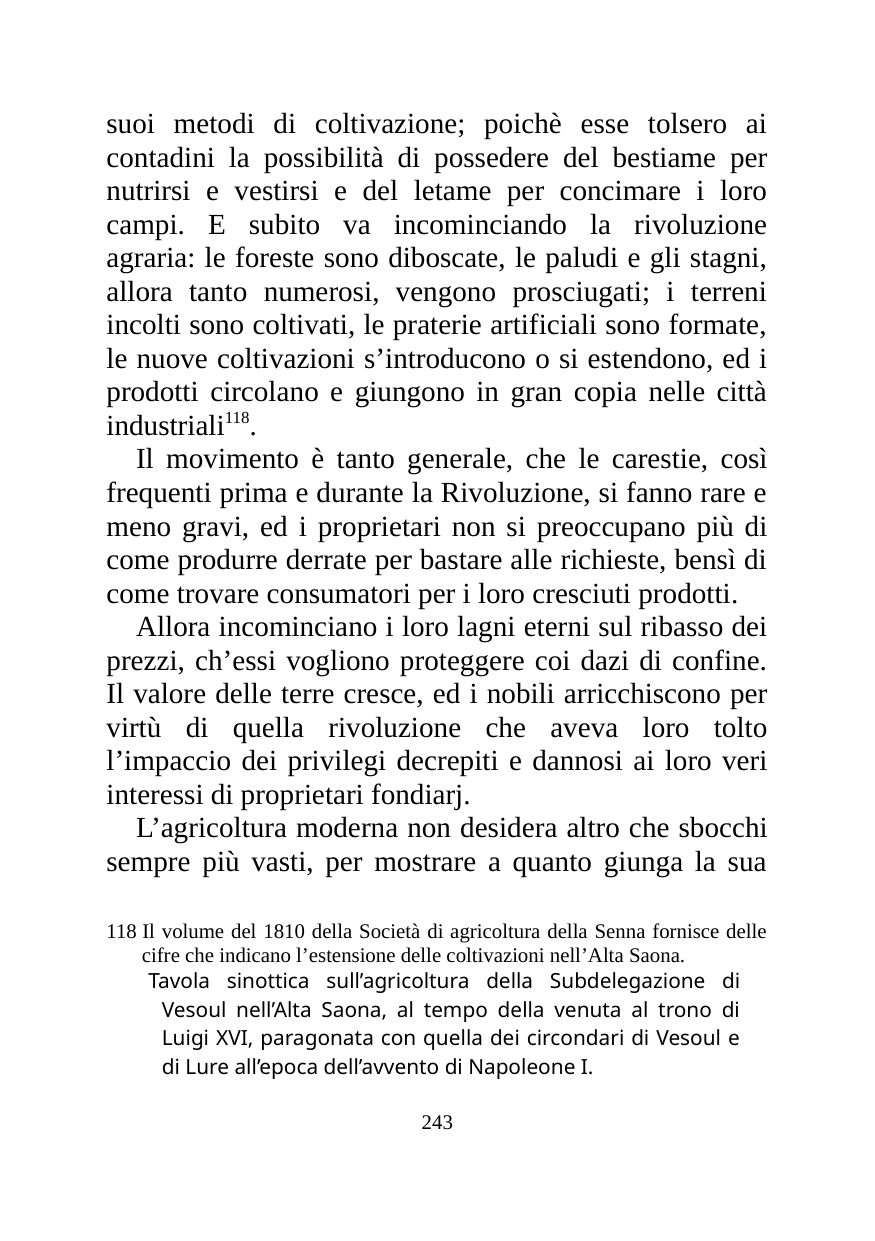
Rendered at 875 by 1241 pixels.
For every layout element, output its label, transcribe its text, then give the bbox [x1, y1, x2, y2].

text Allora incominciano i loro lagni eterni sul ribasso dei prezzi, ch’essi vogliono proteggere coi dazi di confine. Il valore delle terre cresce, ed i nobili arricchiscono per virtù di quella rivoluzione che aveva loro tolto l’impaccio dei privilegi decrepiti e dannosi ai loro veri interessi di proprietari fondiarj. [106, 609, 768, 811]
text Il movimento è tanto generale, che le carestie, così frequenti prima e durante la Rivoluzione, si fanno rare e meno gravi, ed i proprietari non si preoccupano più di come produrre derrate per bastare alle richieste, bensì di come trovare consumatori per i loro cresciuti prodotti. [106, 442, 768, 609]
text L’agricoltura moderna non desidera altro che sbocchi sempre più vasti, per mostrare a quanto giunga la sua [106, 811, 768, 878]
text Il volume del 1810 della Società di agricoltura della Senna fornisce delle cifre che indicano l’estensione delle coltivazioni nell’Alta Saona. [106, 918, 768, 967]
text Tavola sinottica sull’agricoltura della Subdelegazione di Vesoul nell’Alta Saona, al tempo della venuta al trono di Luigi XVI, paragonata con quella dei circondari di Vesoul e di Lure all’epoca dell’avvento di Napoleone I. [148, 967, 741, 1080]
text suoi metodi di coltivazione; poichè esse tolsero ai contadini la possibilità di possedere del bestiame per nutrirsi e vestirsi e del letame per concimare i loro campi. E subito va incominciando la rivoluzione agraria: le foreste sono diboscate, le paludi e gli stagni, allora tanto numerosi, vengono prosciugati; i terreni incolti sono coltivati, le praterie artificiali sono formate, le nuove coltivazioni s’introducono o si estendono, ed i prodotti circolano e giungono in gran copia nelle città industriali. [106, 106, 768, 442]
